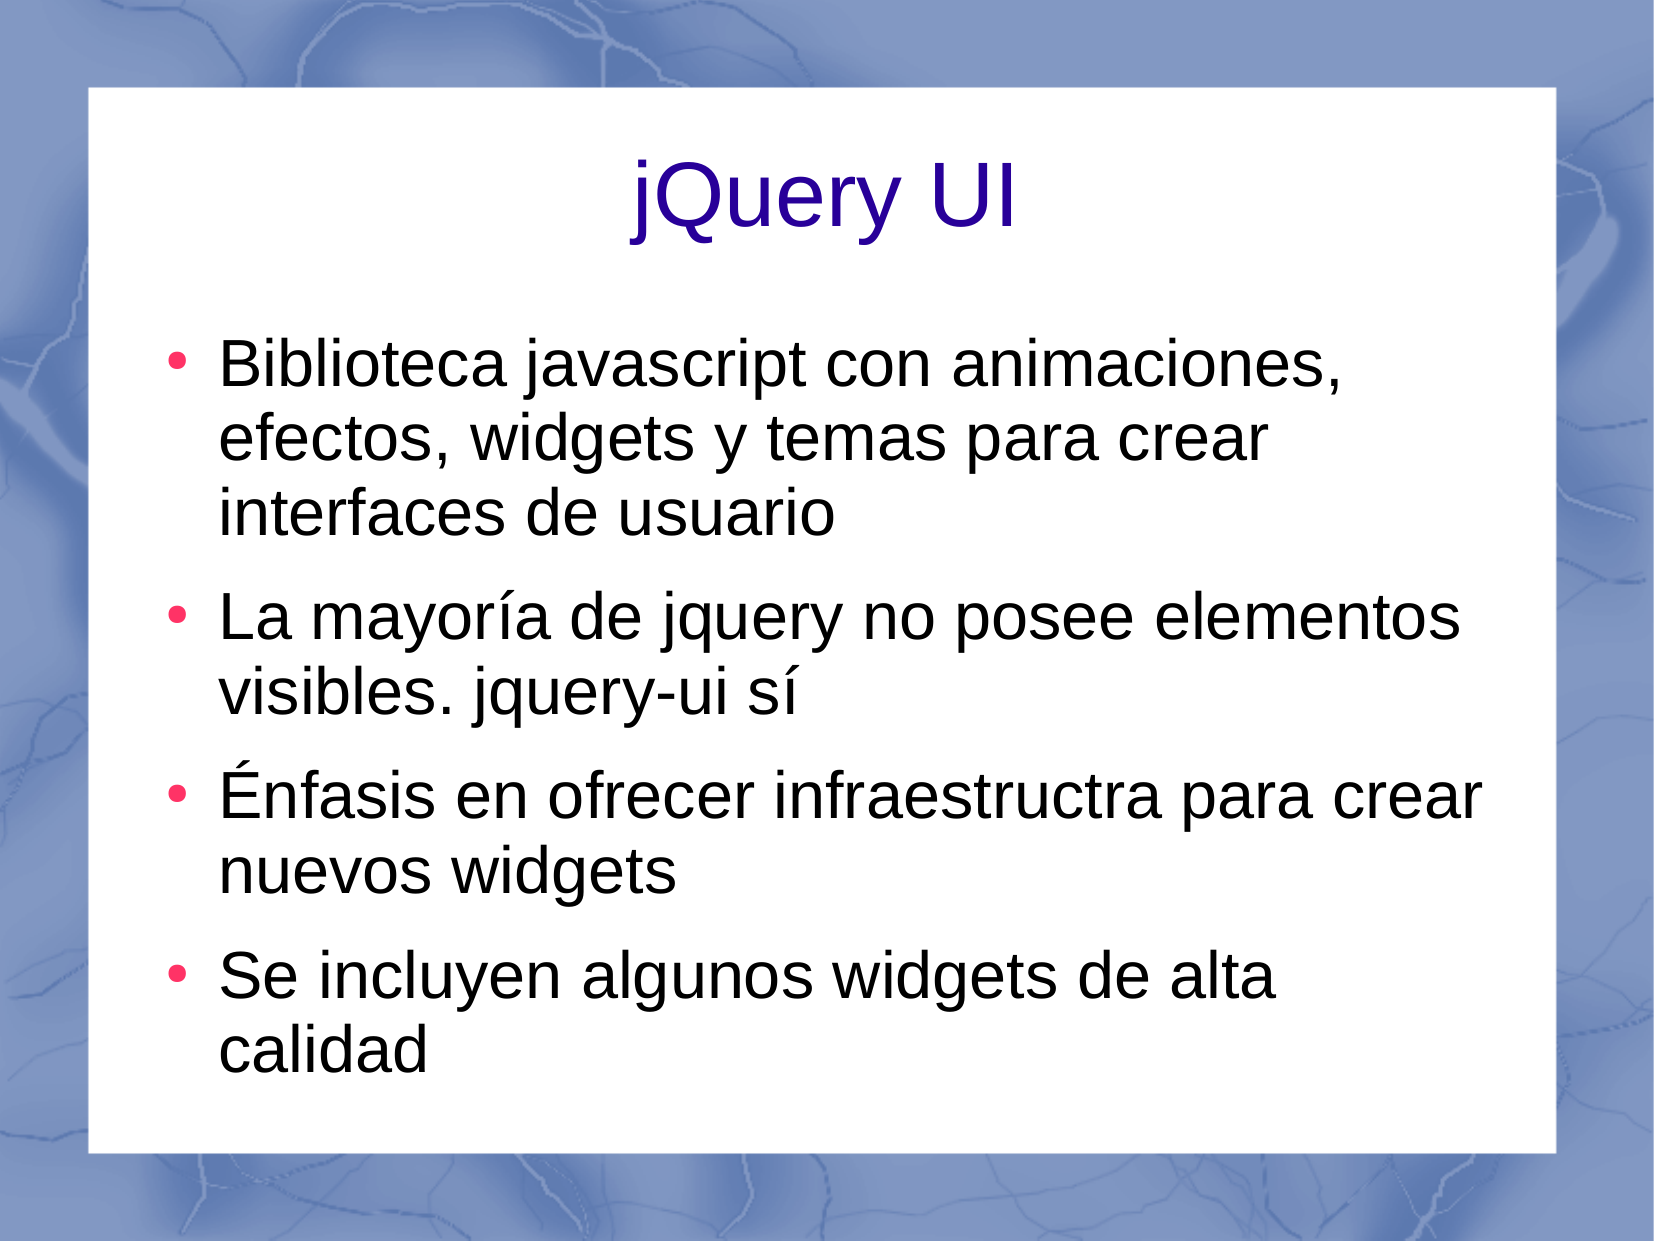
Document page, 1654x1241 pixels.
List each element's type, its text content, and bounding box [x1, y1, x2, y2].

picture [0, 0, 1654, 1241]
list Biblioteca javascript con animaciones, efectos, widgets y temas para crear interfaces de usuario La mayoría de jquery no posee elementos visibles. jquery-ui sí Énfasis en ofrecer infraestructra para crear nuevos widgets Se incluyen algunos widgets de alta calidad [147, 325, 1506, 1088]
title jQuery UI [118, 90, 1536, 298]
